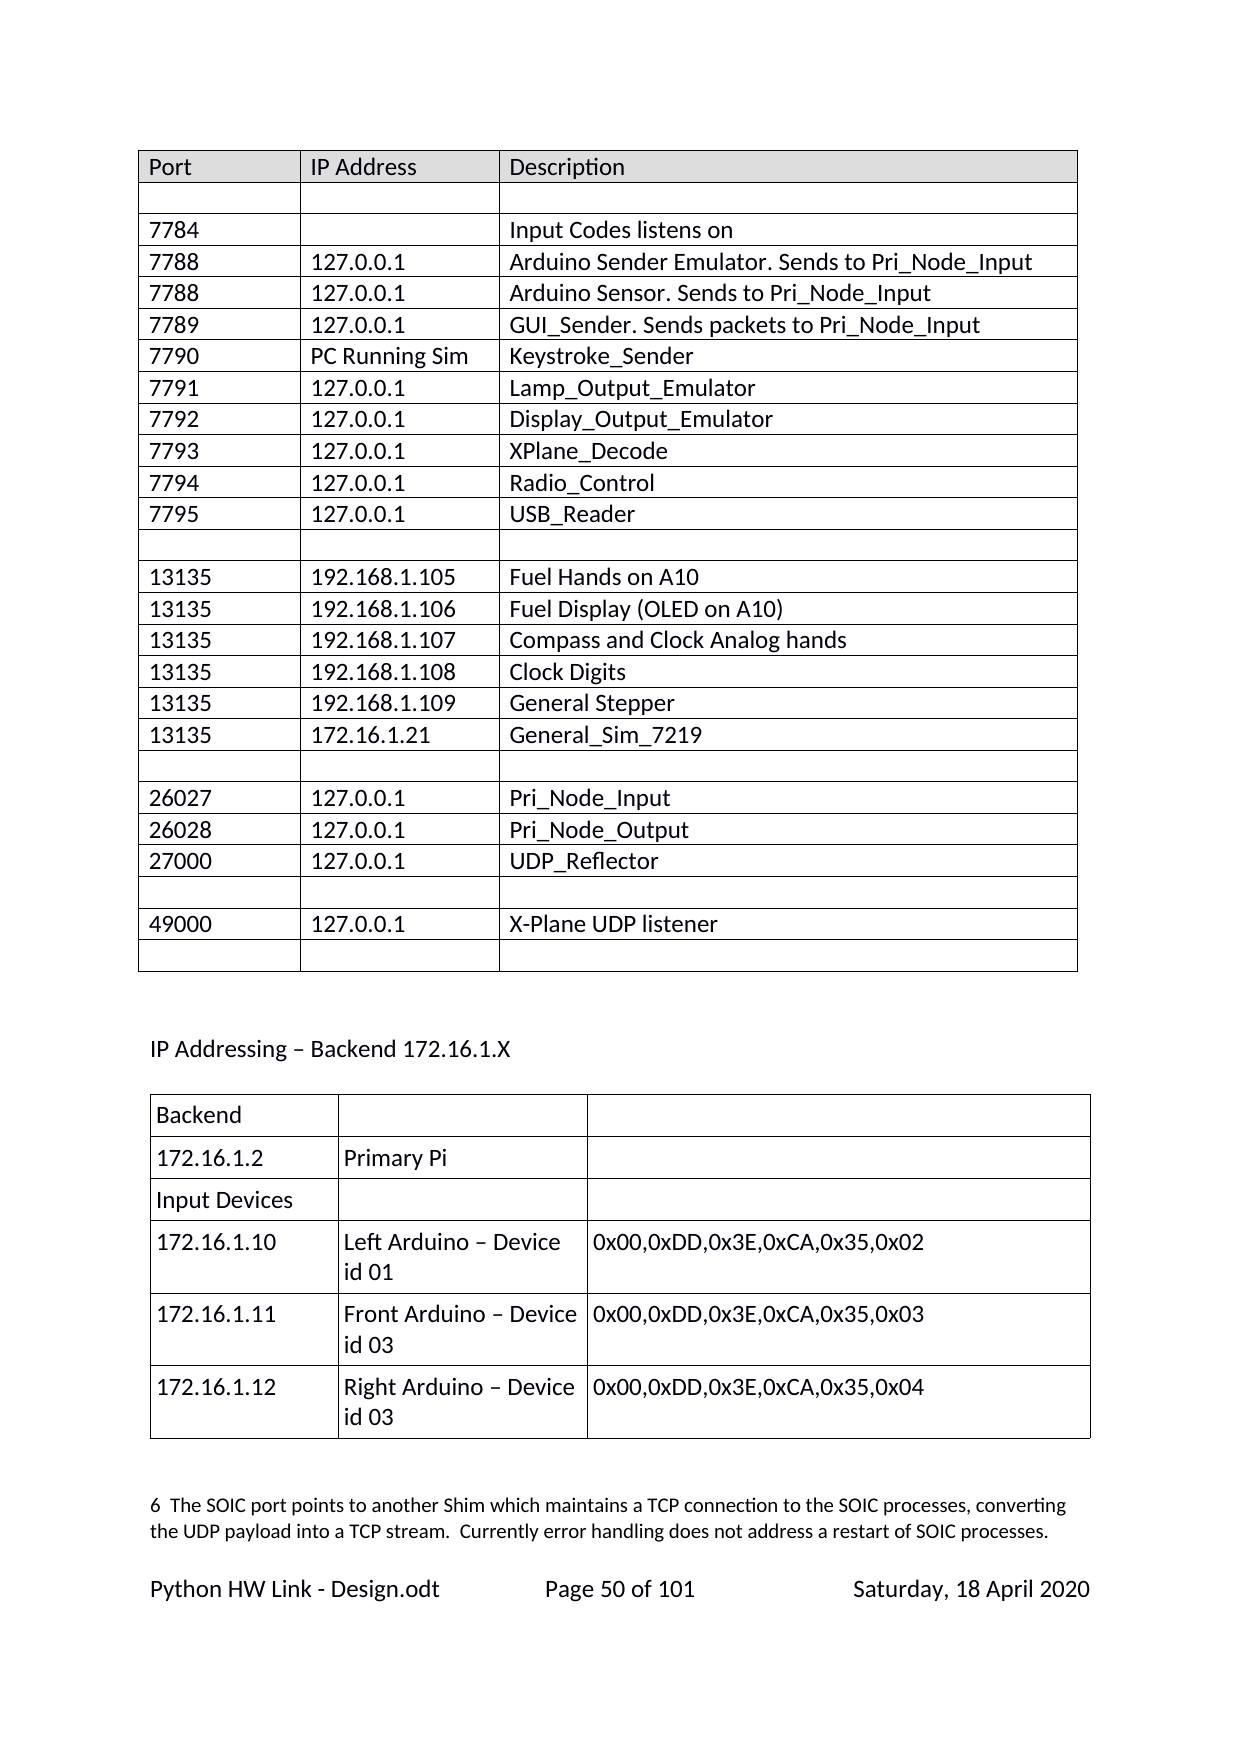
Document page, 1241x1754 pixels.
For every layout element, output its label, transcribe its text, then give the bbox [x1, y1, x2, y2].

table_cell 127.0.0.1 [301, 814, 499, 844]
table_cell Fuel Display (OLED on A10) [500, 593, 1077, 623]
table_cell 127.0.0.1 [301, 782, 499, 813]
table_cell 26027 [139, 782, 300, 813]
table_cell 192.168.1.109 [301, 688, 499, 718]
table_cell 7791 [139, 372, 300, 402]
table_cell Compass and Clock Analog hands [500, 625, 1077, 655]
table_cell Pri_Node_Input [500, 782, 1077, 813]
table_cell Clock Digits [500, 656, 1077, 687]
table_cell USB_Reader [500, 498, 1077, 529]
table_cell UDP_Reflector [500, 845, 1077, 876]
table_cell 127.0.0.1 [301, 467, 499, 497]
table_cell Display_Output_Emulator [500, 404, 1077, 434]
table_cell Input Codes listens on [500, 214, 1077, 245]
table_cell Right Arduino – Device id 03 [339, 1366, 587, 1438]
table_cell 127.0.0.1 [301, 435, 499, 466]
table_header [588, 1095, 1090, 1136]
table_header Backend [151, 1095, 338, 1136]
table_cell 192.168.1.106 [301, 593, 499, 623]
table_header IP Address [301, 151, 499, 182]
table_cell 26028 [139, 814, 300, 844]
table_cell 127.0.0.1 [301, 309, 499, 339]
table_cell X-Plane UDP listener [500, 909, 1077, 939]
table_cell 172.16.1.10 [151, 1221, 338, 1293]
table_cell 7788 [139, 246, 300, 276]
table_cell 127.0.0.1 [301, 909, 499, 939]
table_cell [301, 183, 499, 213]
table_cell 192.168.1.108 [301, 656, 499, 687]
table_cell Pri_Node_Output [500, 814, 1077, 844]
table_cell XPlane_Decode [500, 435, 1077, 466]
table_cell Primary Pi [339, 1137, 587, 1178]
table_header [339, 1095, 587, 1136]
table_cell Arduino Sensor. Sends to Pri_Node_Input [500, 277, 1077, 308]
table_cell Keystroke_Sender [500, 340, 1077, 371]
table_cell [301, 751, 499, 781]
table_cell 7795 [139, 498, 300, 529]
table_cell Arduino Sender Emulator. Sends to Pri_Node_Input [500, 246, 1077, 276]
table_cell 192.168.1.107 [301, 625, 499, 655]
table_cell 127.0.0.1 [301, 498, 499, 529]
table_cell 7789 [139, 309, 300, 339]
table_cell [301, 530, 499, 560]
table_cell 7784 [139, 214, 300, 245]
table_cell 7794 [139, 467, 300, 497]
table_cell 49000 [139, 909, 300, 939]
table_cell [139, 877, 300, 907]
table_cell Left Arduino – Device id 01 [339, 1221, 587, 1293]
table_cell 0x00,0xDD,0x3E,0xCA,0x35,0x02 [588, 1221, 1090, 1293]
table_cell Input Devices [151, 1179, 338, 1220]
table_cell General_Sim_7219 [500, 719, 1077, 750]
table_cell 0x00,0xDD,0x3E,0xCA,0x35,0x03 [588, 1294, 1090, 1365]
table_cell Front Arduino – Device id 03 [339, 1294, 587, 1365]
table_cell 127.0.0.1 [301, 246, 499, 276]
table_cell 0x00,0xDD,0x3E,0xCA,0x35,0x04 [588, 1366, 1090, 1438]
table_cell [500, 530, 1077, 560]
table_cell [139, 530, 300, 560]
table_cell 13135 [139, 656, 300, 687]
table_header Port [139, 151, 300, 182]
table_cell Fuel Hands on A10 [500, 561, 1077, 592]
table_cell 13135 [139, 561, 300, 592]
table_cell 172.16.1.2 [151, 1137, 338, 1178]
table_cell PC Running Sim [301, 340, 499, 371]
table_cell 127.0.0.1 [301, 404, 499, 434]
table_cell 172.16.1.21 [301, 719, 499, 750]
table_cell [139, 940, 300, 971]
table_cell [500, 751, 1077, 781]
text IP Addressing – Backend 172.16.1.X [150, 1033, 1090, 1063]
table_cell [500, 183, 1077, 213]
table_cell 13135 [139, 719, 300, 750]
table_cell 7792 [139, 404, 300, 434]
table_cell [139, 751, 300, 781]
table_header Description [500, 151, 1077, 182]
table_cell Lamp_Output_Emulator [500, 372, 1077, 402]
table_cell 13135 [139, 593, 300, 623]
table_cell 7793 [139, 435, 300, 466]
table_cell Radio_Control [500, 467, 1077, 497]
table_cell 127.0.0.1 [301, 372, 499, 402]
table_cell 7790 [139, 340, 300, 371]
table_cell [339, 1179, 587, 1220]
table_cell 13135 [139, 688, 300, 718]
table_cell General Stepper [500, 688, 1077, 718]
table_cell [588, 1179, 1090, 1220]
table_cell [500, 877, 1077, 907]
table_cell [500, 940, 1077, 971]
table_cell 172.16.1.11 [151, 1294, 338, 1365]
table_cell 27000 [139, 845, 300, 876]
table_cell 13135 [139, 625, 300, 655]
table_cell 7788 [139, 277, 300, 308]
table_cell 127.0.0.1 [301, 277, 499, 308]
table_cell 172.16.1.12 [151, 1366, 338, 1438]
table_cell [588, 1137, 1090, 1178]
table_cell [139, 183, 300, 213]
table_cell GUI_Sender. Sends packets to Pri_Node_Input [500, 309, 1077, 339]
table_cell 127.0.0.1 [301, 845, 499, 876]
table_cell [301, 877, 499, 907]
table_cell 192.168.1.105 [301, 561, 499, 592]
table_cell [301, 940, 499, 971]
table_cell [301, 214, 499, 245]
